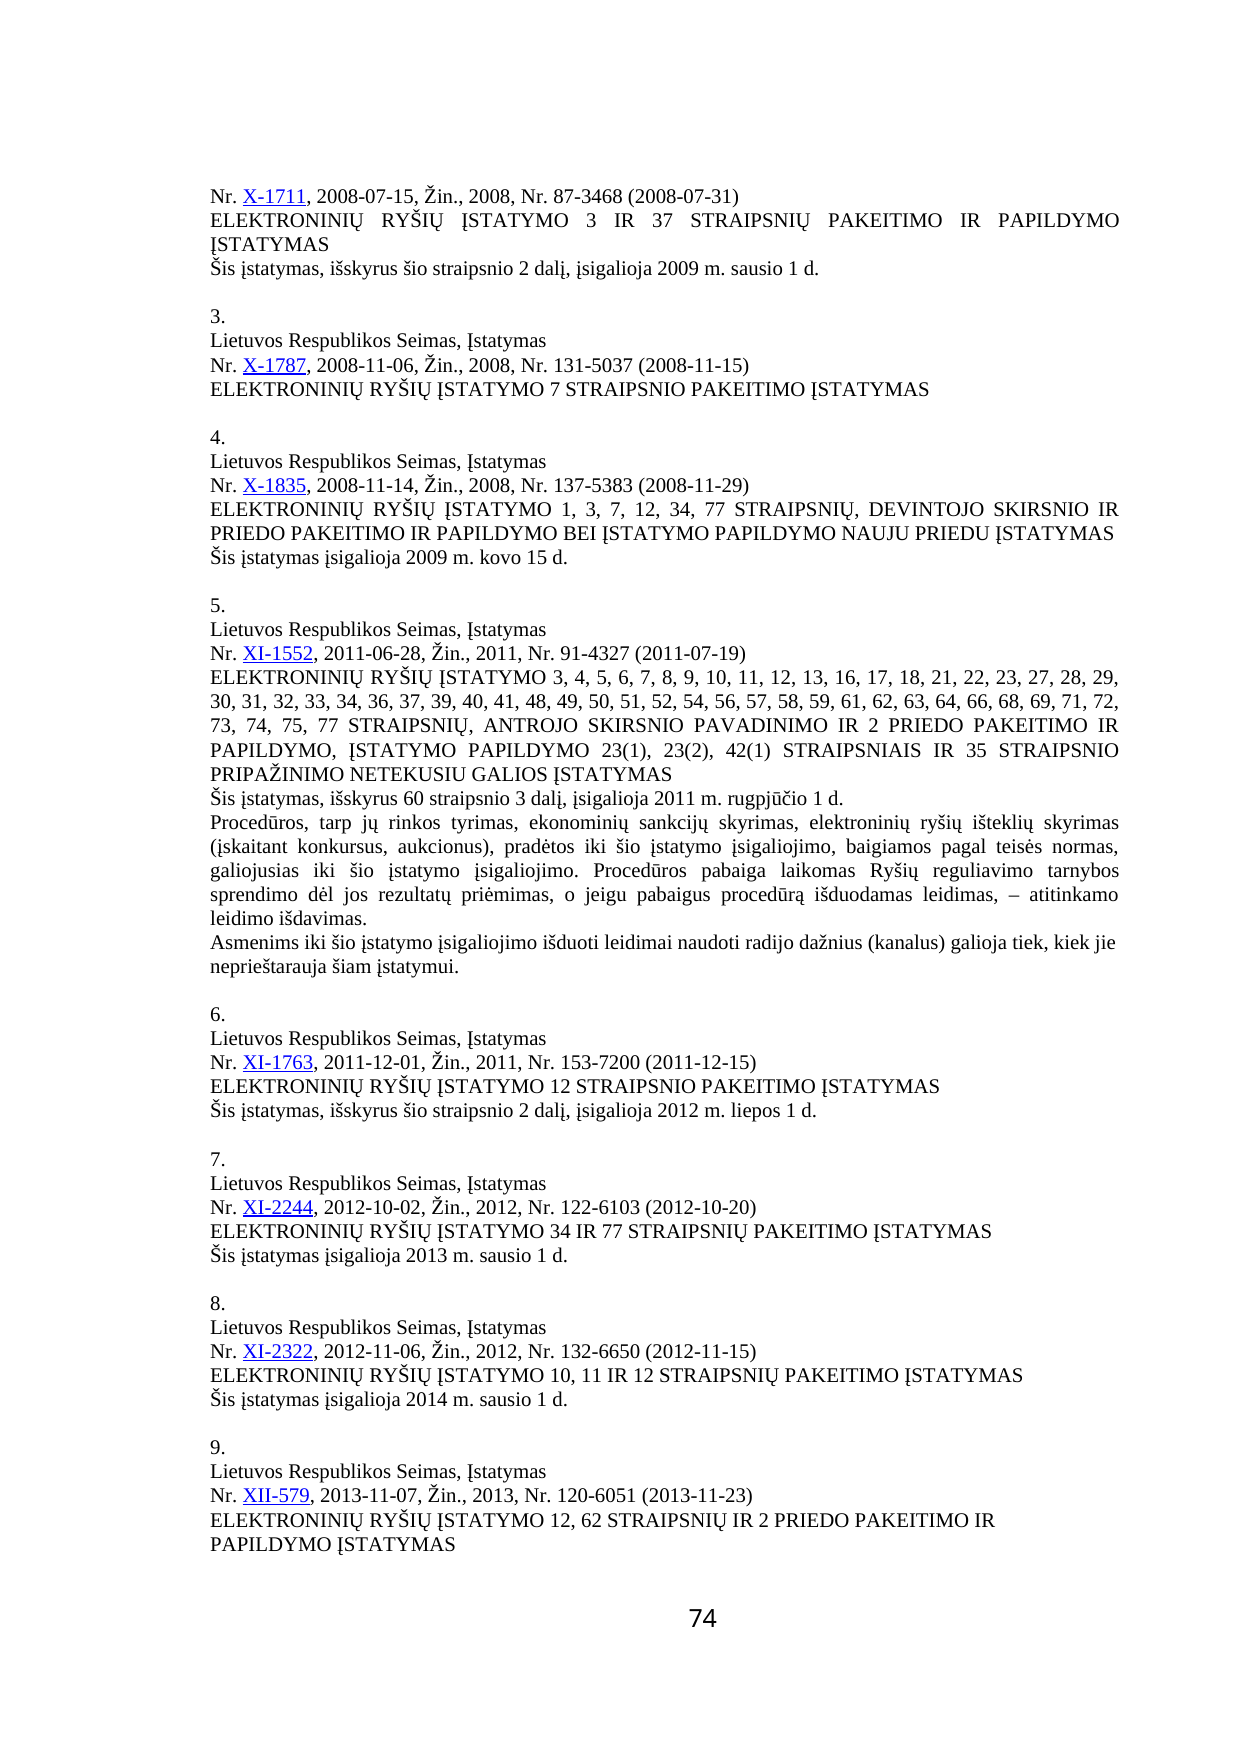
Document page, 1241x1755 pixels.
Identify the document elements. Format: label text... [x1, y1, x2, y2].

text 6. [210, 1002, 1120, 1026]
text Šis įstatymas, išskyrus šio straipsnio 2 dalį, įsigalioja 2009 m. sausio 1 d. [210, 256, 1120, 280]
text 3. [210, 304, 1120, 328]
text Lietuvos Respublikos Seimas, Įstatymas [210, 328, 1120, 352]
text Nr. XI-1552, 2011-06-28, Žin., 2011, Nr. 91-4327 (2011-07-19) [210, 641, 1120, 665]
text ELEKTRONINIŲ RYŠIŲ ĮSTATYMO 12 STRAIPSNIO PAKEITIMO ĮSTATYMAS [210, 1074, 1120, 1098]
text 7. [210, 1147, 1120, 1171]
text ELEKTRONINIŲ RYŠIŲ ĮSTATYMO 1, 3, 7, 12, 34, 77 STRAIPSNIŲ, DEVINTOJO SKIRSNIO IR PRIEDO PAKEITIMO IR PAPILDYMO BEI ĮSTATYMO PAPILDYMO NAUJU PRIEDU ĮSTATYMAS [210, 497, 1120, 545]
text Šis įstatymas įsigalioja 2014 m. sausio 1 d. [210, 1387, 1120, 1411]
text 8. [210, 1291, 1120, 1315]
text Lietuvos Respublikos Seimas, Įstatymas [210, 1459, 1120, 1483]
text Šis įstatymas įsigalioja 2013 m. sausio 1 d. [210, 1243, 1120, 1267]
text Šis įstatymas, išskyrus 60 straipsnio 3 dalį, įsigalioja 2011 m. rugpjūčio 1 d. [210, 786, 1120, 810]
text Nr. XI-1763, 2011-12-01, Žin., 2011, Nr. 153-7200 (2011-12-15) [210, 1050, 1120, 1074]
text Nr. X-1787, 2008-11-06, Žin., 2008, Nr. 131-5037 (2008-11-15) [210, 352, 1120, 377]
text 5. [210, 593, 1120, 617]
text 4. [210, 425, 1120, 449]
text ELEKTRONINIŲ RYŠIŲ ĮSTATYMO 34 IR 77 STRAIPSNIŲ PAKEITIMO ĮSTATYMAS [210, 1219, 1120, 1243]
text Nr. X-1711, 2008-07-15, Žin., 2008, Nr. 87-3468 (2008-07-31) [210, 184, 1120, 208]
text Lietuvos Respublikos Seimas, Įstatymas [210, 1171, 1120, 1195]
text 9. [210, 1435, 1120, 1459]
text ELEKTRONINIŲ RYŠIŲ ĮSTATYMO 3 IR 37 STRAIPSNIŲ PAKEITIMO IR PAPILDYMO ĮSTATYMAS [210, 208, 1120, 256]
text Šis įstatymas įsigalioja 2009 m. kovo 15 d. [210, 545, 1120, 569]
text Nr. XII-579, 2013-11-07, Žin., 2013, Nr. 120-6051 (2013-11-23) [210, 1483, 1120, 1507]
text ELEKTRONINIŲ RYŠIŲ ĮSTATYMO 7 STRAIPSNIO PAKEITIMO ĮSTATYMAS [210, 377, 1120, 401]
text Procedūros, tarp jų rinkos tyrimas, ekonominių sankcijų skyrimas, elektroninių ryšių išteklių skyrimas (įskaitant konkursus, aukcionus), pradėtos iki šio įstatymo įsigaliojimo, baigiamos pagal teisės normas, galiojusias iki šio įstatymo įsigaliojimo. Procedūros pabaiga laikomas Ryšių reguliavimo tarnybos sprendimo dėl jos rezultatų priėmimas, o jeigu pabaigus procedūrą išduodamas leidimas, – atitinkamo leidimo išdavimas. [210, 810, 1120, 930]
text Nr. XI-2244, 2012-10-02, Žin., 2012, Nr. 122-6103 (2012-10-20) [210, 1195, 1120, 1219]
text Nr. XI-2322, 2012-11-06, Žin., 2012, Nr. 132-6650 (2012-11-15) [210, 1339, 1120, 1363]
text ELEKTRONINIŲ RYŠIŲ ĮSTATYMO 10, 11 IR 12 STRAIPSNIŲ PAKEITIMO ĮSTATYMAS [210, 1363, 1120, 1387]
text Lietuvos Respublikos Seimas, Įstatymas [210, 1026, 1120, 1050]
text Lietuvos Respublikos Seimas, Įstatymas [210, 449, 1120, 473]
text ELEKTRONINIŲ RYŠIŲ ĮSTATYMO 3, 4, 5, 6, 7, 8, 9, 10, 11, 12, 13, 16, 17, 18, 21, 22, 23, 27, 28, 29, 30, 31, 32, 33, 34, 36, 37, 39, 40, 41, 48, 49, 50, 51, 52, 54, 56, 57, 58, 59, 61, 62, 63, 64, 66, 68, 69, 71, 72, 73, 74, 75, 77 STRAIPSNIŲ, ANTROJO SKIRSNIO PAVADINIMO IR 2 PRIEDO PAKEITIMO IR PAPILDYMO, ĮSTATYMO PAPILDYMO 23(1), 23(2), 42(1) STRAIPSNIAIS IR 35 STRAIPSNIO PRIPAŽINIMO NETEKUSIU GALIOS ĮSTATYMAS [210, 665, 1120, 786]
text Lietuvos Respublikos Seimas, Įstatymas [210, 617, 1120, 641]
text Lietuvos Respublikos Seimas, Įstatymas [210, 1315, 1120, 1339]
text Nr. X-1835, 2008-11-14, Žin., 2008, Nr. 137-5383 (2008-11-29) [210, 473, 1120, 497]
text Šis įstatymas, išskyrus šio straipsnio 2 dalį, įsigalioja 2012 m. liepos 1 d. [210, 1098, 1120, 1122]
text Asmenims iki šio įstatymo įsigaliojimo išduoti leidimai naudoti radijo dažnius (kanalus) galioja tiek, kiek jie neprieštarauja šiam įstatymui. [210, 930, 1120, 978]
text ELEKTRONINIŲ RYŠIŲ ĮSTATYMO 12, 62 STRAIPSNIŲ IR 2 PRIEDO PAKEITIMO IR PAPILDYMO ĮSTATYMAS [210, 1507, 1120, 1556]
